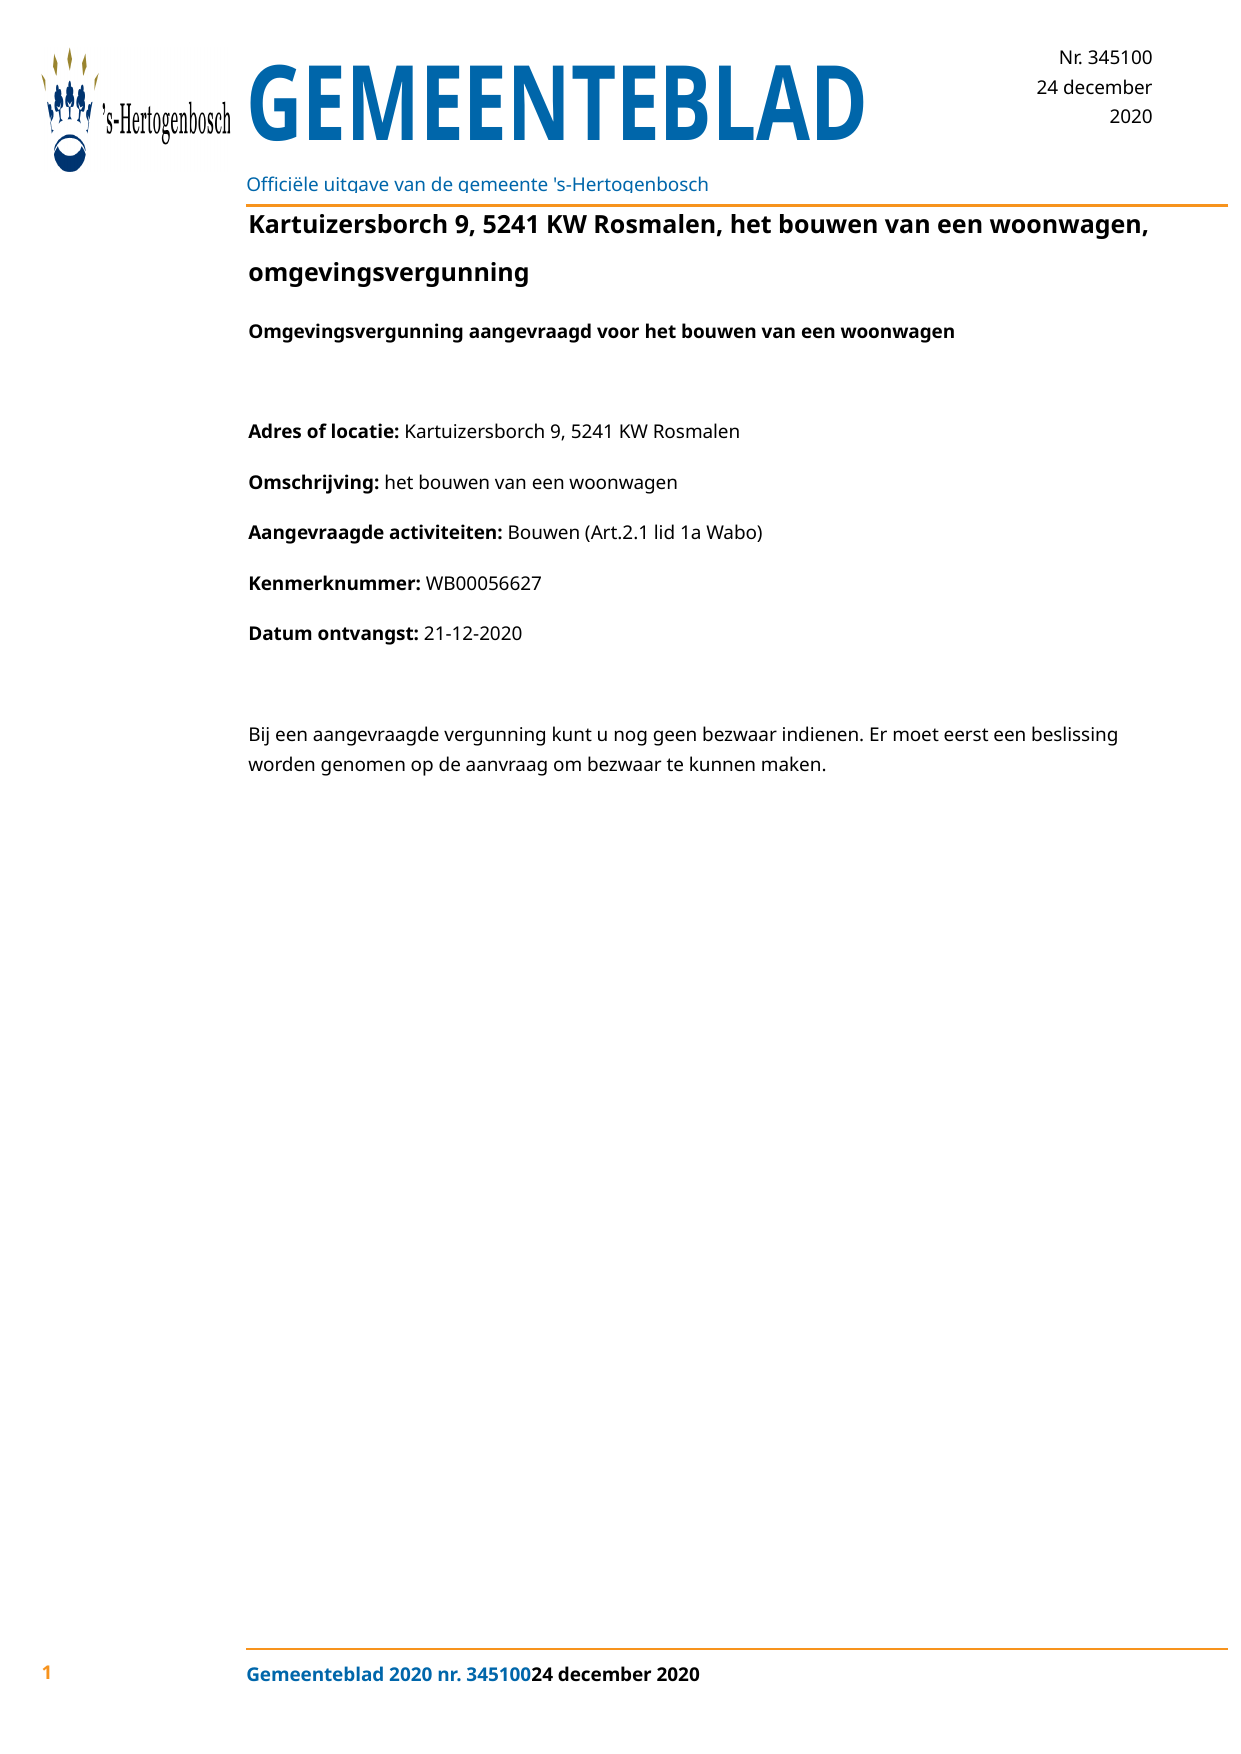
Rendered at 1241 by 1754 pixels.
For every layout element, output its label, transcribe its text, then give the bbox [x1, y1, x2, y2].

text Kenmerknummer: WB00056627 [248, 570, 1152, 596]
text Aangevraagde activiteiten: Bouwen (Art.2.1 lid 1a Wabo) [248, 519, 1152, 545]
text Omgevingsvergunning aangevraagd voor het bouwen van een woonwagen [248, 318, 1152, 344]
text Datum ontvangst: 21-12-2020 [248, 620, 1152, 646]
text Adres of locatie: Kartuizersborch 9, 5241 KW Rosmalen [248, 419, 1152, 444]
text Omschrijving: het bouwen van een woonwagen [248, 469, 1152, 495]
picture [41, 47, 231, 172]
text Kartuizersborch 9, 5241 KW Rosmalen, het bouwen van een woonwagen, omgevingsvergunning [248, 207, 1152, 288]
text Bij een aangevraagde vergunning kunt u nog geen bezwaar indienen. Er moet eerst een beslissing worden genomen op de aanvraag om bezwaar te kunnen maken. [248, 721, 1152, 777]
